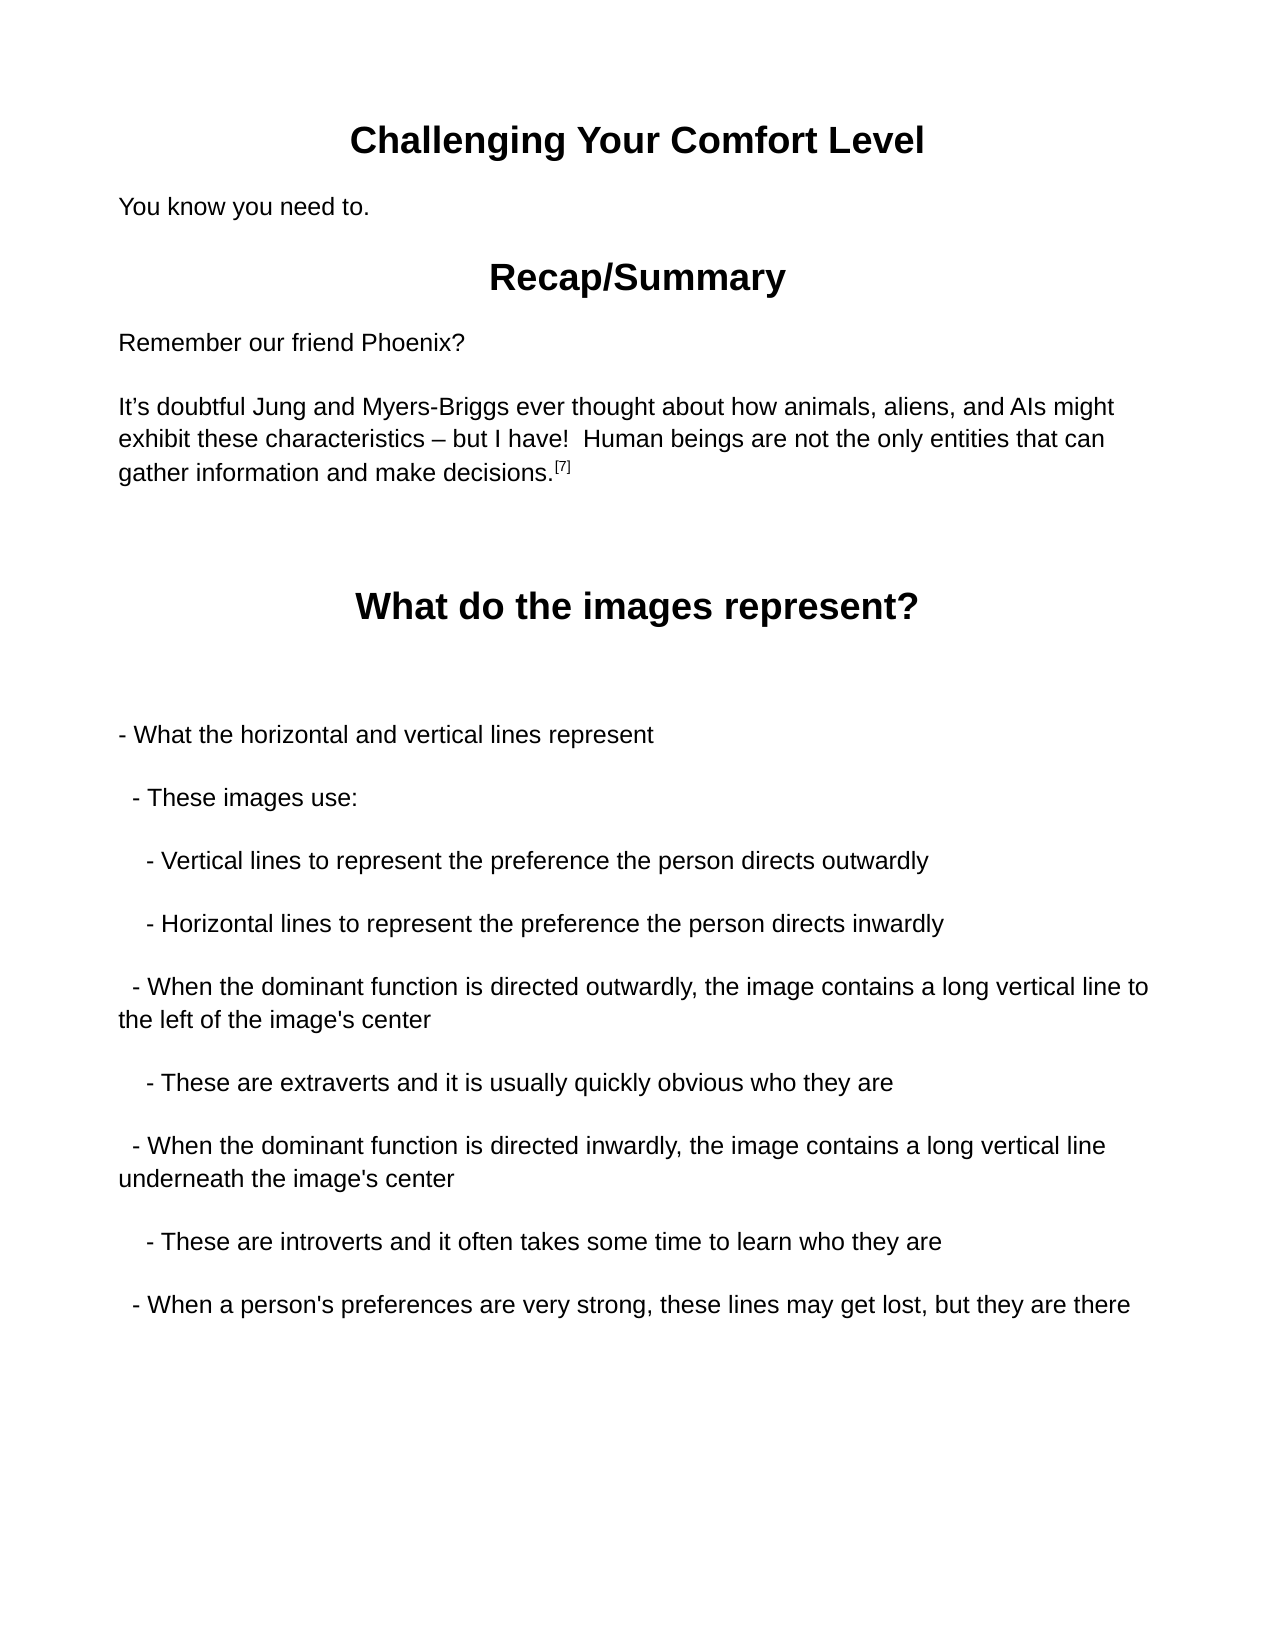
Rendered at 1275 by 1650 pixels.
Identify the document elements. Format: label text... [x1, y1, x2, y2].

text You know you need to. [118, 192, 1157, 221]
text - Horizontal lines to represent the preference the person directs inwardly [118, 909, 1157, 938]
subtitle Recap/Summary [118, 255, 1157, 298]
text Remember our friend Phoenix? [118, 328, 1157, 357]
text - What the horizontal and vertical lines represent [118, 720, 1157, 749]
subtitle Challenging Your Comfort Level [118, 118, 1157, 162]
subtitle What do the images represent? [118, 583, 1157, 627]
text - When a person's preferences are very strong, these lines may get lost, but they are there [118, 1290, 1157, 1319]
text - These are introverts and it often takes some time to learn who they are [118, 1227, 1157, 1256]
text - When the dominant function is directed inwardly, the image contains a long vertical line underneath the image's center [118, 1131, 1157, 1193]
text - These are extraverts and it is usually quickly obvious who they are [118, 1068, 1157, 1097]
text - When the dominant function is directed outwardly, the image contains a long vertical line to the left of the image's center [118, 972, 1157, 1034]
text - These images use: [118, 783, 1157, 812]
text - Vertical lines to represent the preference the person directs outwardly [118, 846, 1157, 875]
text It’s doubtful Jung and Myers-Briggs ever thought about how animals, aliens, and AIs might exhibit these characteristics – but I have! Human beings are not the only entities that can gather information and make decisions.[7] [118, 391, 1157, 486]
